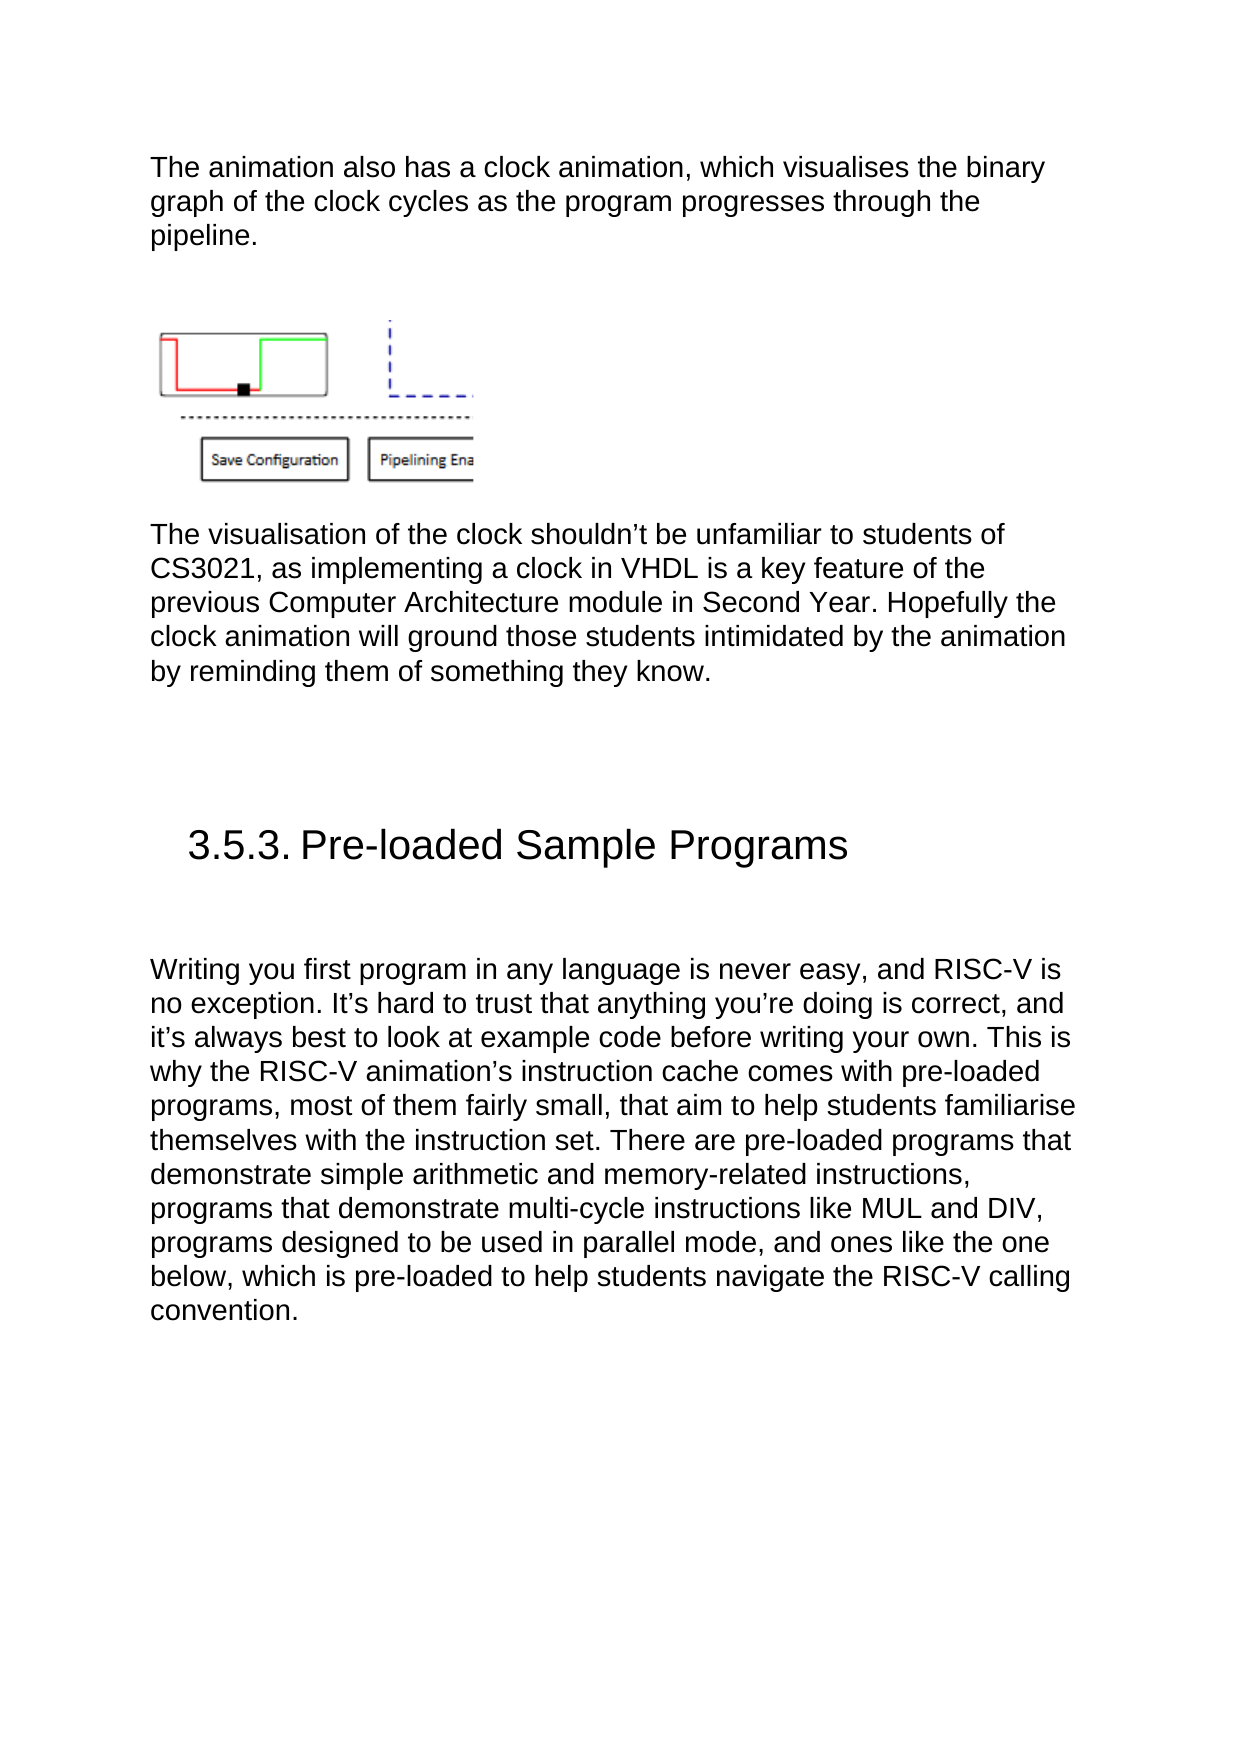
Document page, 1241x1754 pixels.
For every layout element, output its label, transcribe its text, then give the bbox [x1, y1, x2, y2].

list Pre-loaded Sample Programs [187, 821, 1090, 869]
text Writing you first program in any language is never easy, and RISC-V is no exception. It’s hard to trust that anything you’re doing is correct, and it’s always best to look at example code before writing your own. This is why the RISC-V animation’s instruction cache comes with pre-loaded programs, most of them fairly small, that aim to help students familiarise themselves with the instruction set. There are pre-loaded programs that demonstrate simple arithmetic and memory-related instructions, programs that demonstrate multi-cycle instructions like MUL and DIV, programs designed to be used in parallel mode, and ones like the one below, which is pre-loaded to help students navigate the RISC-V calling convention. [150, 952, 1090, 1327]
text The visualisation of the clock shouldn’t be unfamiliar to students of CS3021, as implementing a clock in VHDL is a key feature of the previous Computer Architecture module in Second Year. Hopefully the clock animation will ground those students intimidated by the animation by reminding them of something they know. [150, 517, 1090, 687]
text The animation also has a clock animation, which visualises the binary graph of the clock cycles as the program progresses through the pipeline. [150, 150, 1090, 252]
